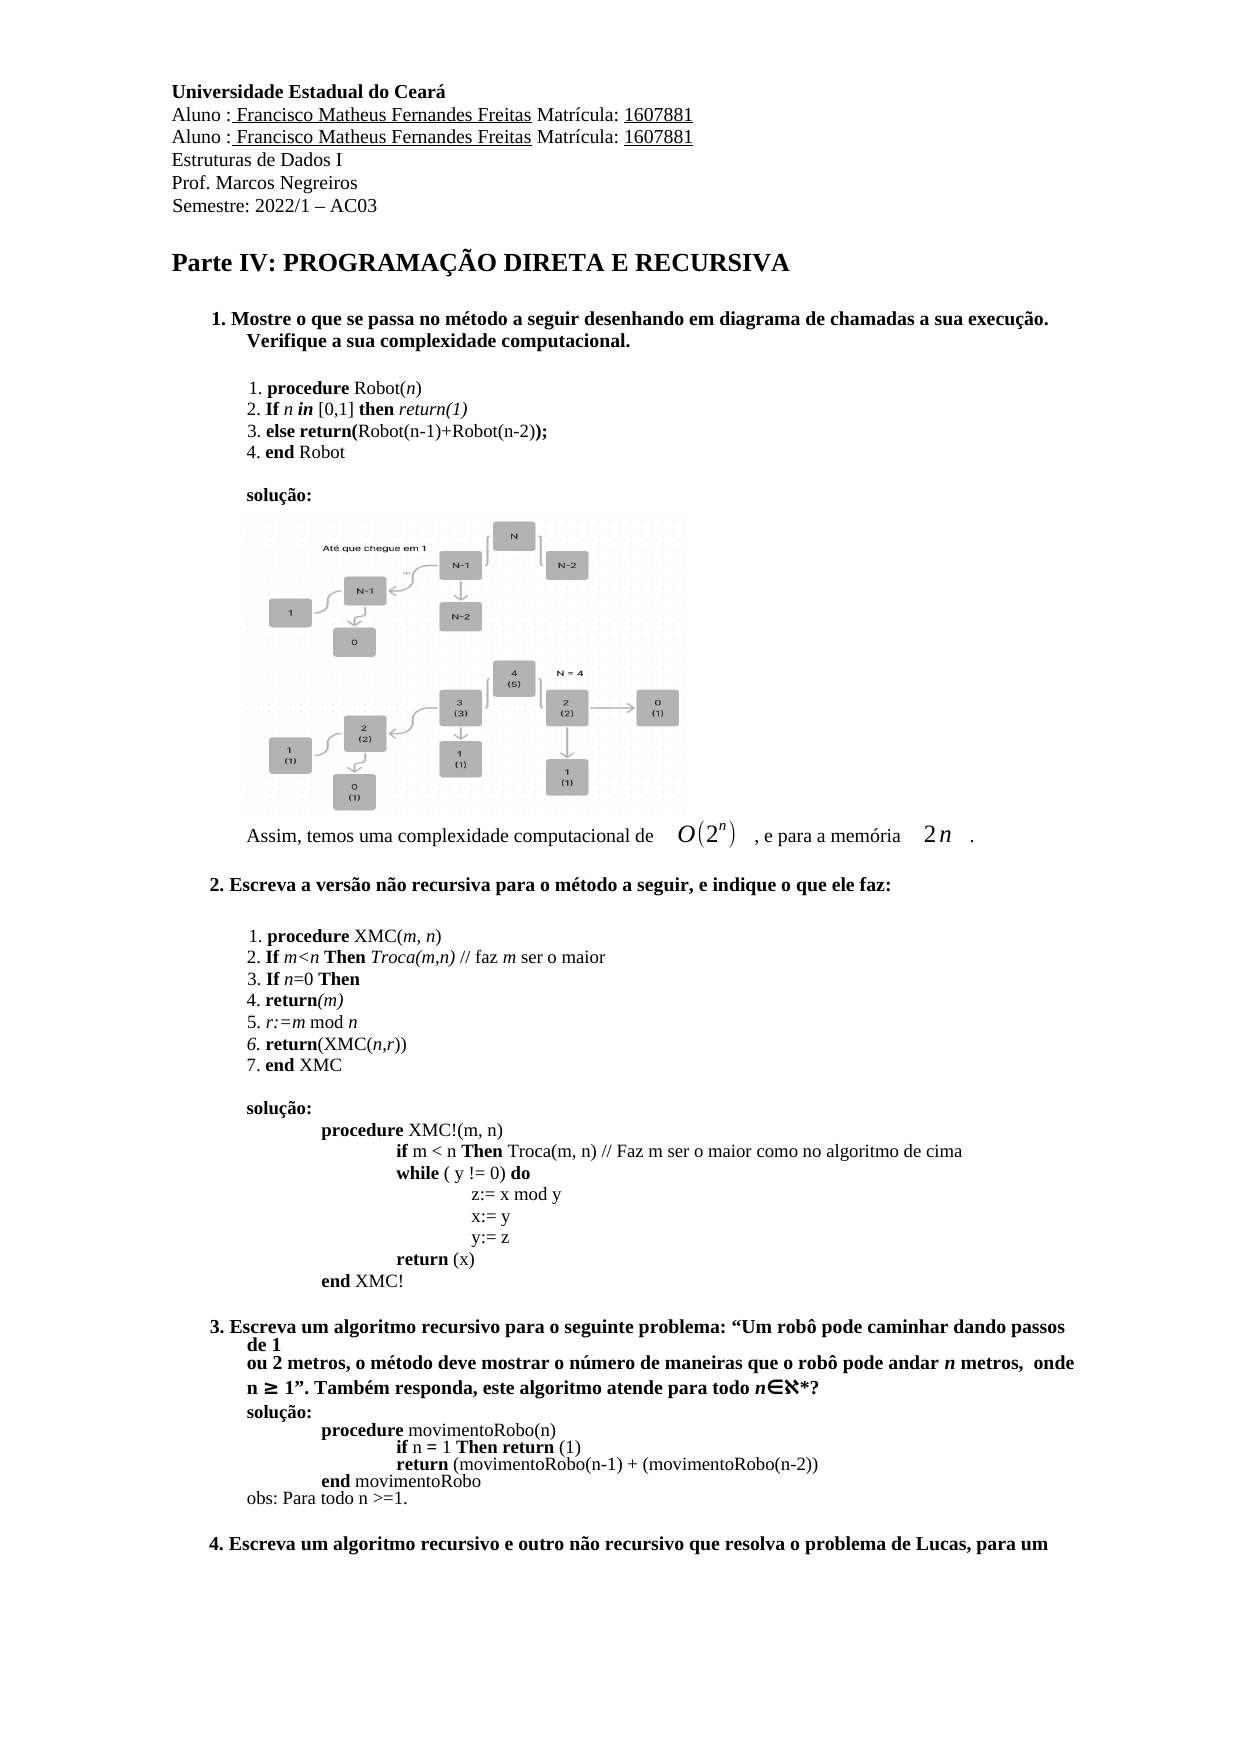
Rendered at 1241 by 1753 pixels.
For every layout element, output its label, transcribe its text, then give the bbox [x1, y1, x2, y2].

text 2. If n in [0,1] then return(1) [247, 398, 1074, 420]
text 4. end Robot solução: [246, 441, 1074, 506]
text Universidade Estadual do Ceará Aluno : Francisco Matheus Fernandes Freitas Matrícula: 1607881 Aluno : Francisco Matheus Fernandes Freitas Matrícula: 1607881 [171, 80, 1074, 148]
text Semestre: 2022/1 – AC03 [172, 194, 1074, 217]
text Estruturas de Dados I [171, 148, 1074, 171]
text 1. procedure Robot(n) [248, 377, 1074, 398]
text 3. If n=0 Then [247, 968, 1074, 989]
text 1. procedure XMC(m, n) [248, 924, 1074, 946]
text 3. else return(Robot(n-1)+Robot(n-2)); [247, 420, 1074, 441]
text 2. Escreva a versão não recursiva para o método a seguir, e indique o que ele faz: [209, 873, 1074, 896]
picture [243, 509, 692, 817]
text 5. r:=m mod n [247, 1011, 1074, 1032]
text Parte IV: PROGRAMAÇÃO DIRETA E RECURSIVA [172, 247, 1074, 277]
text 4. Escreva um algoritmo recursivo e outro não recursivo que resolva o problema de Lucas, para um [209, 1532, 1058, 1555]
text 4. return(m) [246, 989, 1074, 1011]
text 1. Mostre o que se passa no método a seguir desenhando em diagrama de chamadas a sua execução. Verifique a sua complexidade computacional. [211, 308, 1075, 352]
text 2. If m<n Then Troca(m,n) // faz m ser o maior [247, 946, 1074, 968]
text 7. end XMC solução: procedure XMC!(m, n) if m < n Then Troca(m, n) // Faz m ser o maior como no algoritmo de cima while ( y != 0) do z:= x mod y x:= y y:= z return (x) end XMC! [246, 1054, 1074, 1291]
text Assim, temos uma complexidade computacional de , e para a memória . [171, 817, 1074, 850]
text Prof. Marcos Negreiros [171, 171, 1074, 194]
text 3. Escreva um algoritmo recursivo para o seguinte problema: “Um robô pode caminhar dando passos de 1 ou 2 metros, o método deve mostrar o número de maneiras que o robô pode andar n metros, onde n ≥ 1”. Também responda, este algoritmo atende para todo n∈ℵ*? solução: procedure movimentoRobo(n) if n = 1 Then return (1) return (movimentoRobo(n-1) + (movimentoRobo(n-2)) end movimentoRobo obs: Para todo n >=1. [209, 1319, 1075, 1508]
text 6. return(XMC(n,r)) [247, 1032, 1074, 1054]
